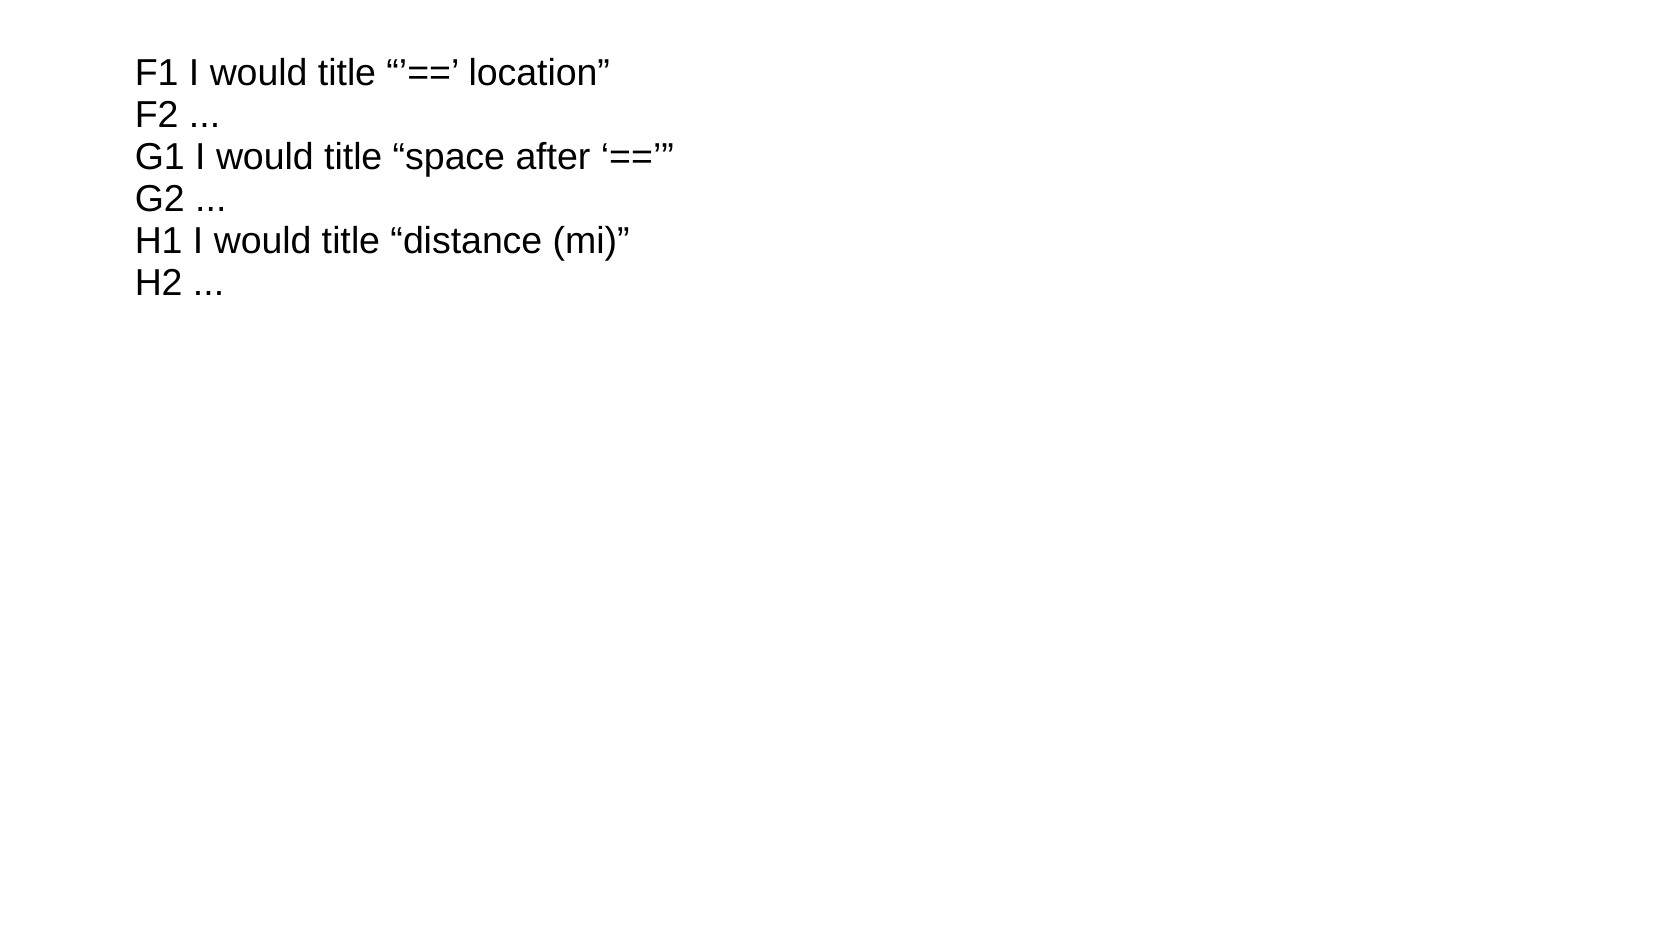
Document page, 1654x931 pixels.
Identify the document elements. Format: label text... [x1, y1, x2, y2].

text_box F1 I would title “’==’ location” F2 ... G1 I would title “space after ‘==’” G2 ... H1 I would title “distance (mi)” H2 ... [120, 43, 1516, 311]
